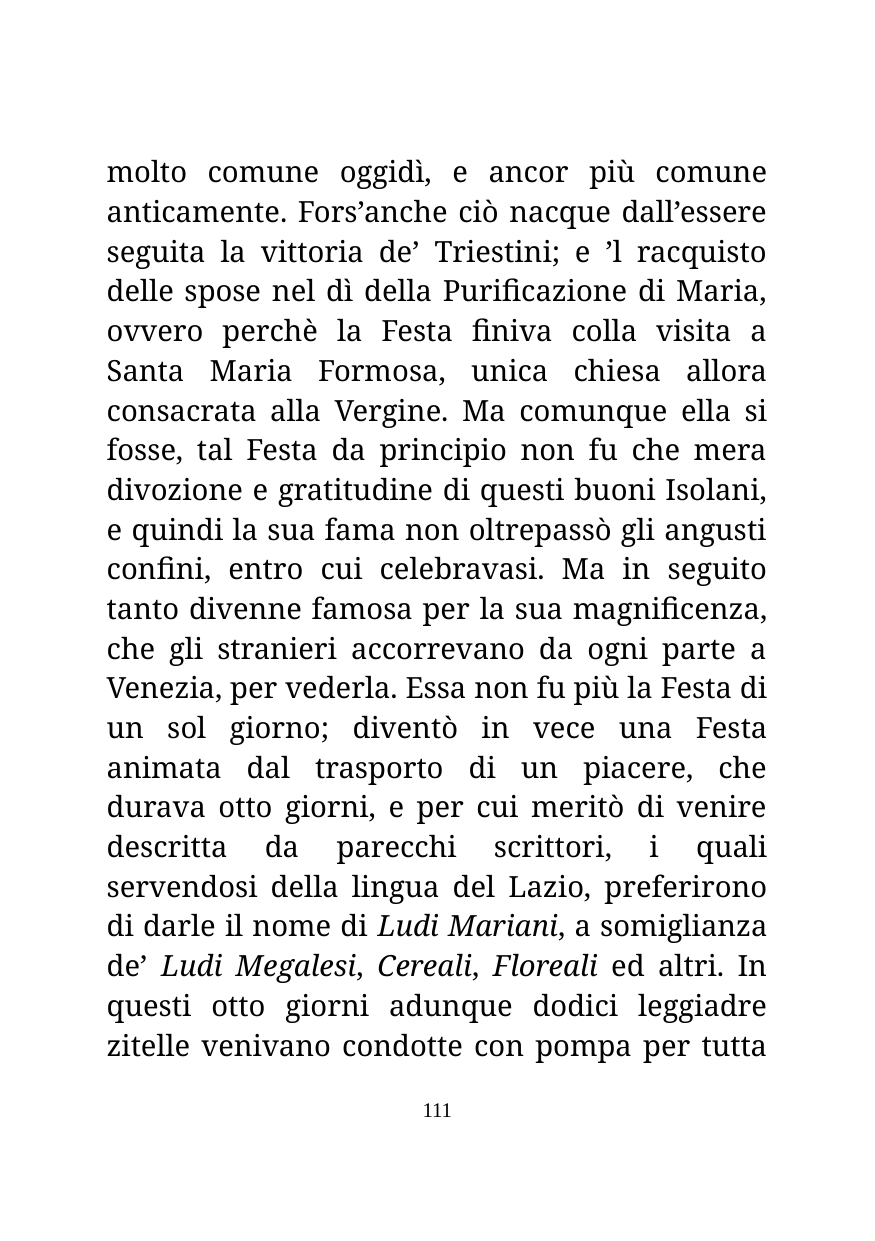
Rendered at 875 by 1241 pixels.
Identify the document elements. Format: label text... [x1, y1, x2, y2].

text molto comune oggidì, e ancor più comune anticamente. Fors’anche ciò nacque dall’essere seguita la vittoria de’ Triestini; e ’l racquisto delle spose nel dì della Purificazione di Maria, ovvero perchè la Festa finiva colla visita a Santa Maria Formosa, unica chiesa allora consacrata alla Vergine. Ma comunque ella si fosse, tal Festa da principio non fu che mera divozione e gratitudine di questi buoni Isolani, e quindi la sua fama non oltrepassò gli angusti confini, entro cui celebravasi. Ma in seguito tanto divenne famosa per la sua magnificenza, che gli stranieri accorrevano da ogni parte a Venezia, per vederla. Essa non fu più la Festa di un sol giorno; diventò in vece una Festa animata dal trasporto di un piacere, che durava otto giorni, e per cui meritò di venire descritta da parecchi scrittori, i quali servendosi della lingua del Lazio, preferirono di darle il nome di Ludi Mariani, a somiglianza de’ Ludi Megalesi, Cereali, Floreali ed altri. In questi otto giorni adunque dodici leggiadre zitelle venivano condotte con pompa per tutta [106, 152, 768, 1064]
